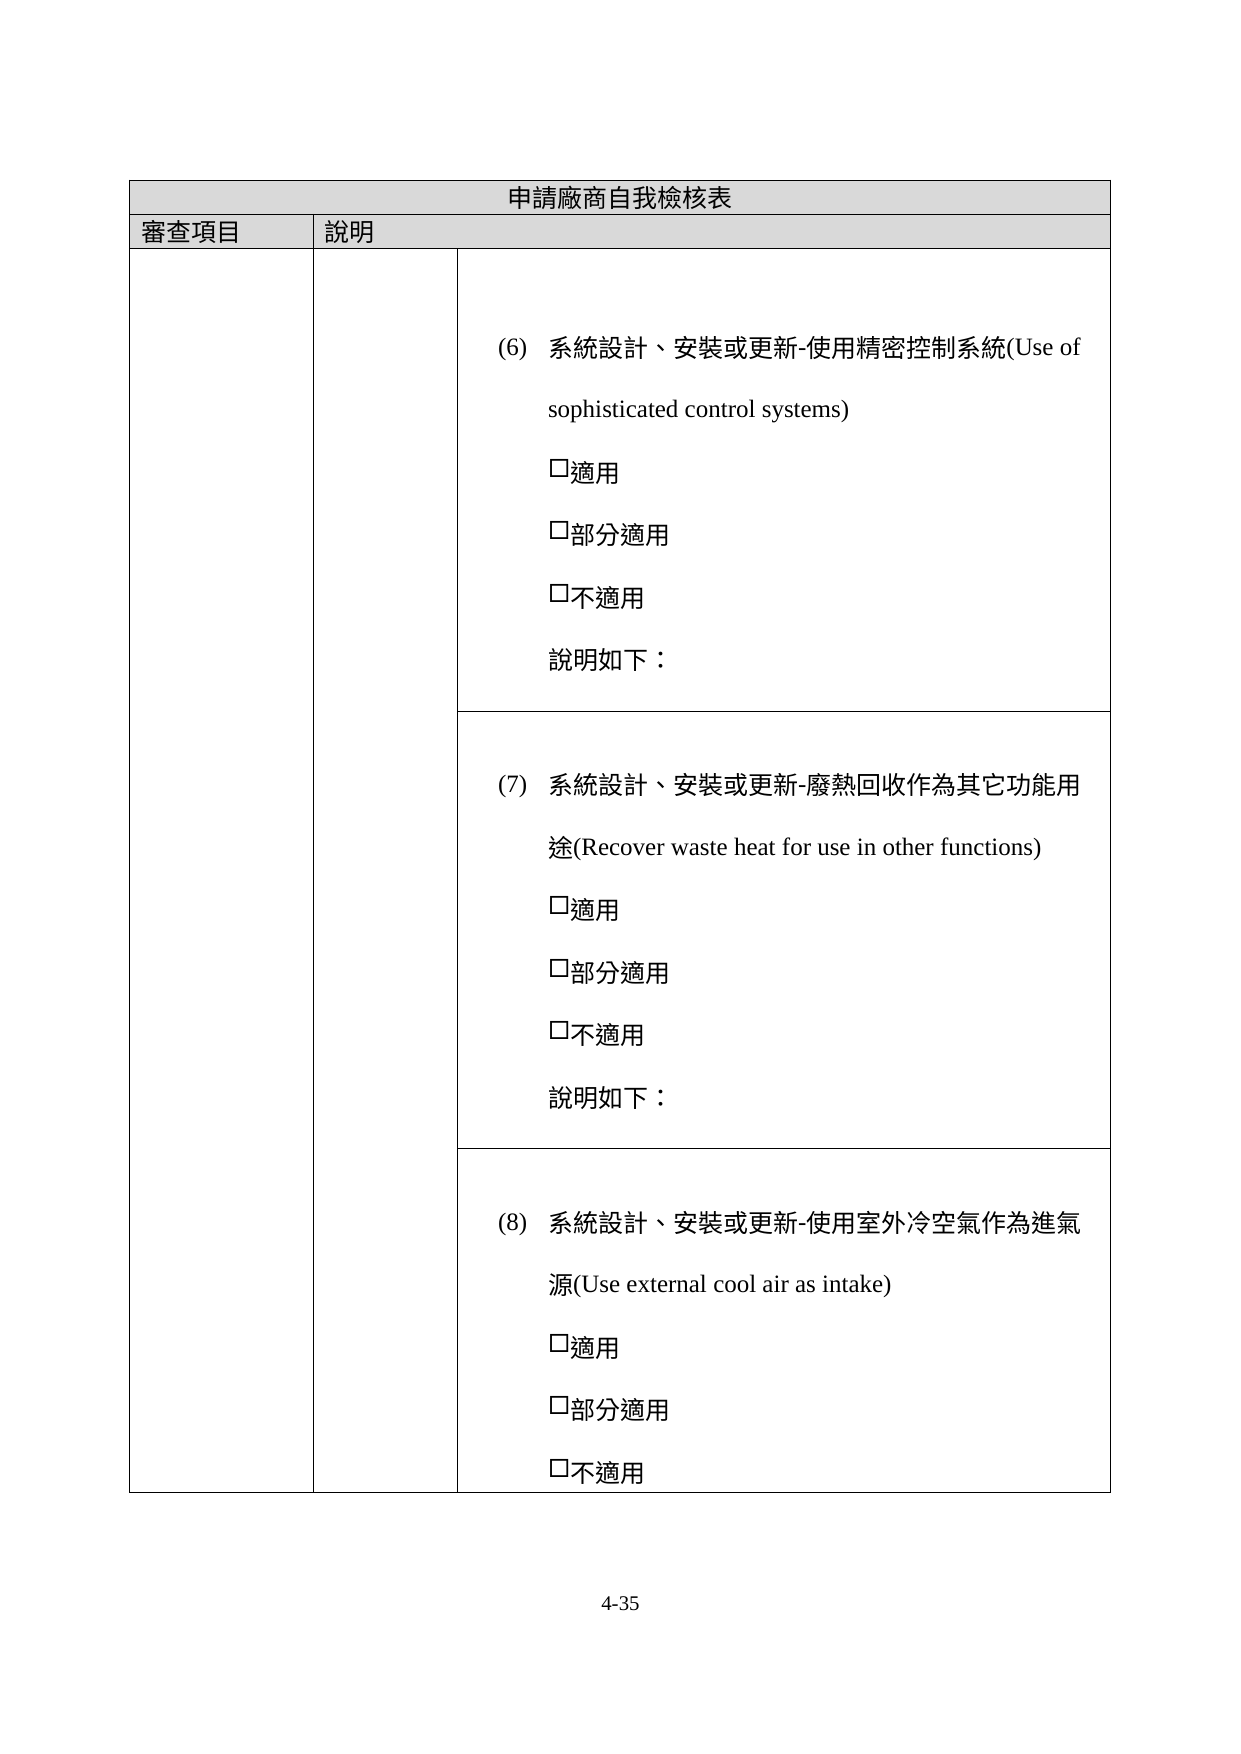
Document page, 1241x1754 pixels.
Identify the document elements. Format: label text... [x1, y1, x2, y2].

table_cell 系統設計、安裝或更新-廢熱回收作為其它功能用途(Recover waste heat for use in other functions) 適用 部分適用 不適用 說明如下： [458, 712, 1110, 1148]
table_cell 系統設計、安裝或更新-使用室外冷空氣作為進氣源(Use external cool air as intake) 適用 部分適用 不適用 [458, 1149, 1110, 1492]
table_cell 系統設計、安裝或更新-使用精密控制系統(Use of sophisticated control systems) 適用 部分適用 不適用 說明如下： [458, 249, 1110, 711]
table_cell [130, 249, 313, 1492]
table_cell [314, 249, 457, 1492]
table_cell 說明 [314, 215, 1110, 248]
table_cell 審查項目 [130, 215, 313, 248]
table_header 申請廠商自我檢核表 [130, 181, 1110, 214]
